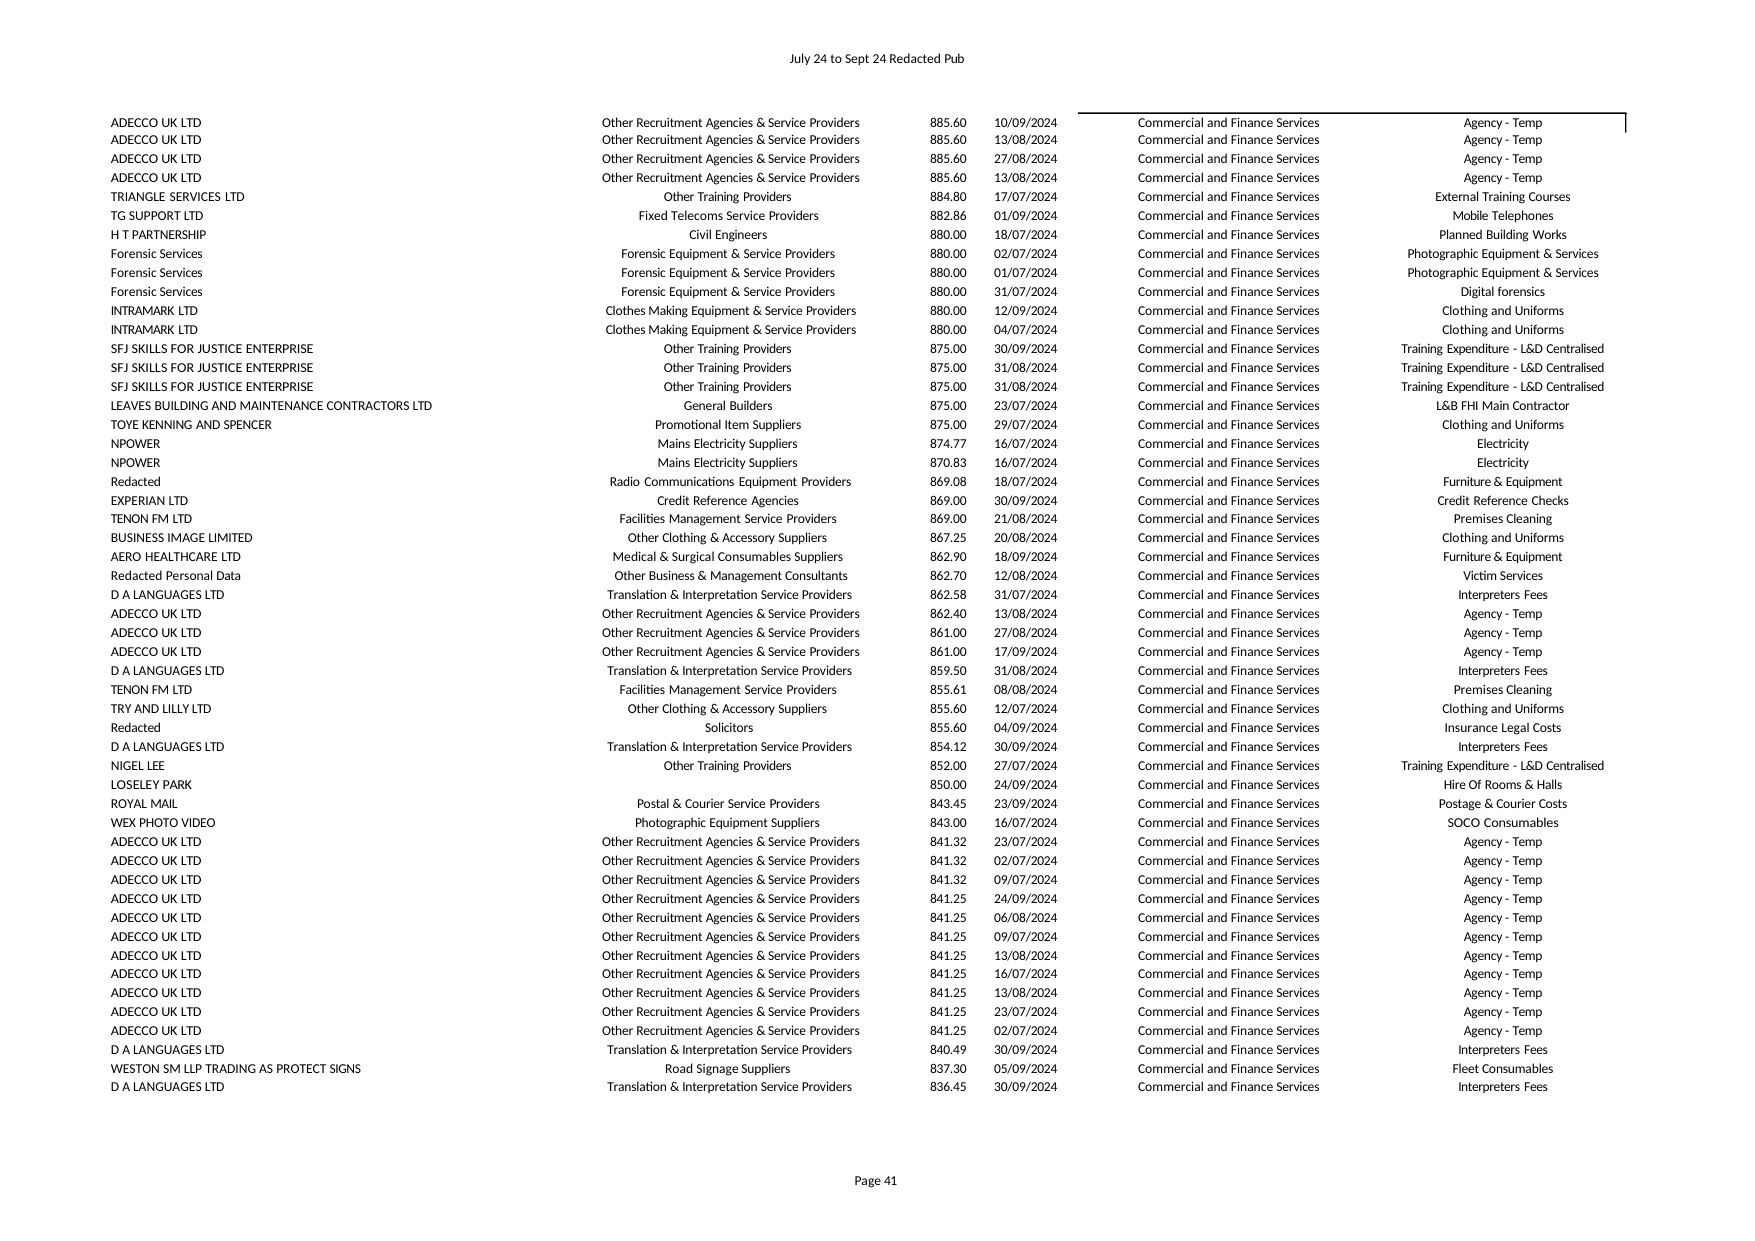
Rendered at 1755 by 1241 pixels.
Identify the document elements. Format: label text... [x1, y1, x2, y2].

table_cell 843.00 [885, 814, 978, 832]
table_cell 13/08/2024 [978, 605, 1078, 624]
table_cell Interpreters Fees [1380, 1041, 1627, 1060]
table_cell 31/08/2024 [978, 359, 1078, 377]
table_cell LEAVES BUILDING AND MAINTENANCE CONTRACTORS LTD [109, 396, 517, 415]
table_cell Commercial and Finance Services [1078, 378, 1379, 396]
table_cell Commercial and Finance Services [1078, 738, 1379, 757]
table_cell Translation & Interpretation Service Providers [517, 1041, 885, 1060]
table_cell 841.25 [885, 984, 978, 1003]
table_cell Commercial and Finance Services [1078, 321, 1379, 339]
table_cell Commercial and Finance Services [1078, 150, 1379, 169]
table_cell 867.25 [885, 529, 978, 548]
table_cell Commercial and Finance Services [1078, 624, 1379, 643]
table_cell Commercial and Finance Services [1078, 586, 1379, 605]
table_cell 01/07/2024 [978, 264, 1078, 283]
table_cell Commercial and Finance Services [1078, 908, 1379, 927]
table_cell Other Training Providers [517, 378, 885, 396]
table_cell BUSINESS IMAGE LIMITED [109, 529, 517, 548]
table_cell Translation & Interpretation Service Providers [517, 662, 885, 681]
table_cell NPOWER [109, 453, 517, 472]
table_cell Commercial and Finance Services [1078, 1022, 1379, 1041]
table_cell 18/09/2024 [978, 548, 1078, 567]
table_cell Agency - Temp [1380, 851, 1627, 870]
table_cell 880.00 [885, 283, 978, 302]
table_cell 841.32 [885, 851, 978, 870]
table_cell SFJ SKILLS FOR JUSTICE ENTERPRISE [109, 359, 517, 377]
table_cell 23/09/2024 [978, 795, 1078, 813]
table_cell Agency - Temp [1380, 150, 1627, 169]
table_cell Other Training Providers [517, 359, 885, 377]
table_cell Commercial and Finance Services [1078, 434, 1379, 453]
table_cell Other Clothing & Accessory Suppliers [517, 700, 885, 719]
table_cell 17/07/2024 [978, 188, 1078, 207]
table_cell 06/08/2024 [978, 908, 1078, 927]
table_cell 23/07/2024 [978, 1003, 1078, 1022]
table_cell 875.00 [885, 359, 978, 377]
table_cell Commercial and Finance Services [1078, 662, 1379, 681]
table_cell ADECCO UK LTD [109, 113, 517, 131]
table_cell Commercial and Finance Services [1078, 776, 1379, 794]
table_cell Redacted Personal Data [109, 567, 517, 586]
table_cell 16/07/2024 [978, 814, 1078, 832]
table_cell Mains Electricity Suppliers [517, 434, 885, 453]
table_cell 870.83 [885, 453, 978, 472]
table_cell Commercial and Finance Services [1078, 719, 1379, 738]
table_cell Insurance Legal Costs [1380, 719, 1627, 738]
table_cell Commercial and Finance Services [1078, 643, 1379, 662]
table_cell 836.45 [885, 1079, 978, 1097]
table_cell Fleet Consumables [1380, 1060, 1627, 1079]
table_cell ADECCO UK LTD [109, 984, 517, 1003]
table_cell Furniture & Equipment [1380, 548, 1627, 567]
table_cell Premises Cleaning [1380, 510, 1627, 529]
table_cell Hire Of Rooms & Halls [1380, 776, 1627, 794]
table_cell Commercial and Finance Services [1078, 359, 1379, 377]
table_cell Other Recruitment Agencies & Service Providers [517, 927, 885, 946]
table_cell Postage & Courier Costs [1380, 795, 1627, 813]
table_cell Commercial and Finance Services [1078, 927, 1379, 946]
table_cell Forensic Equipment & Service Providers [517, 283, 885, 302]
table_cell ADECCO UK LTD [109, 150, 517, 169]
table_cell Commercial and Finance Services [1078, 415, 1379, 434]
table_cell Solicitors [517, 719, 885, 738]
table_cell Agency - Temp [1380, 833, 1627, 851]
table_cell [517, 776, 885, 794]
table_cell Training Expenditure - L&D Centralised [1380, 757, 1627, 776]
table_cell Commercial and Finance Services [1078, 814, 1379, 832]
table_cell Interpreters Fees [1380, 738, 1627, 757]
table_cell Clothes Making Equipment & Service Providers [517, 321, 885, 339]
table_cell Credit Reference Agencies [517, 491, 885, 510]
table_cell 875.00 [885, 415, 978, 434]
table_cell Agency - Temp [1380, 114, 1625, 131]
table_cell 855.60 [885, 700, 978, 719]
table_cell 21/08/2024 [978, 510, 1078, 529]
table_cell ADECCO UK LTD [109, 851, 517, 870]
table_cell 16/07/2024 [978, 453, 1078, 472]
table_cell Commercial and Finance Services [1078, 245, 1379, 264]
table_cell Commercial and Finance Services [1078, 1003, 1379, 1022]
table_cell 840.49 [885, 1041, 978, 1060]
table_cell Interpreters Fees [1380, 1079, 1627, 1097]
table_cell 841.25 [885, 908, 978, 927]
table_cell ADECCO UK LTD [109, 1003, 517, 1022]
table_cell WESTON SM LLP TRADING AS PROTECT SIGNS [109, 1060, 517, 1079]
table_cell Agency - Temp [1380, 946, 1627, 965]
table_cell 837.30 [885, 1060, 978, 1079]
table_cell Commercial and Finance Services [1078, 795, 1379, 813]
table_cell Forensic Services [109, 264, 517, 283]
table_cell Agency - Temp [1380, 643, 1627, 662]
table_cell Commercial and Finance Services [1078, 984, 1379, 1003]
table_cell ROYAL MAIL [109, 795, 517, 813]
table_cell Mobile Telephones [1380, 207, 1627, 226]
table_cell 24/09/2024 [978, 889, 1078, 908]
table_cell 884.80 [885, 188, 978, 207]
table_cell TRY AND LILLY LTD [109, 700, 517, 719]
table_cell 30/09/2024 [978, 491, 1078, 510]
table_cell 862.90 [885, 548, 978, 567]
table_cell D A LANGUAGES LTD [109, 1041, 517, 1060]
table_cell Other Recruitment Agencies & Service Providers [517, 889, 885, 908]
table_cell NIGEL LEE [109, 757, 517, 776]
table_cell Commercial and Finance Services [1078, 1079, 1379, 1097]
table_cell Civil Engineers [517, 226, 885, 245]
table_cell TENON FM LTD [109, 510, 517, 529]
table_cell Agency - Temp [1380, 169, 1627, 188]
table_cell L&B FHI Main Contractor [1380, 396, 1627, 415]
table_cell ADECCO UK LTD [109, 643, 517, 662]
table_cell Commercial and Finance Services [1078, 302, 1379, 321]
table_cell Commercial and Finance Services [1078, 1041, 1379, 1060]
table_cell Redacted [109, 472, 517, 491]
table_cell Commercial and Finance Services [1078, 283, 1379, 302]
table_cell D A LANGUAGES LTD [109, 586, 517, 605]
table_cell ADECCO UK LTD [109, 833, 517, 851]
table_cell ADECCO UK LTD [109, 605, 517, 624]
table_cell ADECCO UK LTD [109, 889, 517, 908]
table_cell Commercial and Finance Services [1078, 169, 1379, 188]
table_cell 09/07/2024 [978, 927, 1078, 946]
table_cell Road Signage Suppliers [517, 1060, 885, 1079]
table_cell Commercial and Finance Services [1078, 870, 1379, 889]
table_cell 17/09/2024 [978, 643, 1078, 662]
table_cell Other Clothing & Accessory Suppliers [517, 529, 885, 548]
table_cell 885.60 [885, 131, 978, 150]
table_cell Forensic Services [109, 283, 517, 302]
table_cell NPOWER [109, 434, 517, 453]
table_cell Agency - Temp [1380, 624, 1627, 643]
table_cell Commercial and Finance Services [1078, 340, 1379, 358]
table_cell 02/07/2024 [978, 1022, 1078, 1041]
table_cell 875.00 [885, 396, 978, 415]
table_cell 27/08/2024 [978, 150, 1078, 169]
table_cell Commercial and Finance Services [1078, 131, 1379, 150]
table_cell TRIANGLE SERVICES LTD [109, 188, 517, 207]
table_cell 869.08 [885, 472, 978, 491]
table_cell Other Recruitment Agencies & Service Providers [517, 946, 885, 965]
table_cell 31/08/2024 [978, 662, 1078, 681]
table_cell Promotional Item Suppliers [517, 415, 885, 434]
table_cell SFJ SKILLS FOR JUSTICE ENTERPRISE [109, 378, 517, 396]
table_cell Credit Reference Checks [1380, 491, 1627, 510]
table_cell WEX PHOTO VIDEO [109, 814, 517, 832]
table_cell Facilities Management Service Providers [517, 510, 885, 529]
table_cell 861.00 [885, 624, 978, 643]
table_cell 18/07/2024 [978, 226, 1078, 245]
table_cell Commercial and Finance Services [1078, 264, 1379, 283]
table_cell Other Recruitment Agencies & Service Providers [517, 1022, 885, 1041]
table_cell Victim Services [1380, 567, 1627, 586]
table_cell 31/08/2024 [978, 378, 1078, 396]
table_cell 13/08/2024 [978, 131, 1078, 150]
table_cell Other Training Providers [517, 757, 885, 776]
table_cell 31/07/2024 [978, 283, 1078, 302]
table_cell 850.00 [885, 776, 978, 794]
table_cell 843.45 [885, 795, 978, 813]
table_cell Agency - Temp [1380, 984, 1627, 1003]
table_cell 841.32 [885, 870, 978, 889]
table_cell TOYE KENNING AND SPENCER [109, 415, 517, 434]
table_cell 29/07/2024 [978, 415, 1078, 434]
table_cell Other Recruitment Agencies & Service Providers [517, 984, 885, 1003]
table_cell Agency - Temp [1380, 908, 1627, 927]
table_cell Commercial and Finance Services [1078, 472, 1379, 491]
table_cell ADECCO UK LTD [109, 131, 517, 150]
table_cell Interpreters Fees [1380, 586, 1627, 605]
table_cell SOCO Consumables [1380, 814, 1627, 832]
table_cell 859.50 [885, 662, 978, 681]
table_cell Agency - Temp [1380, 1022, 1627, 1041]
table_cell Commercial and Finance Services [1078, 529, 1379, 548]
table_cell Clothing and Uniforms [1380, 700, 1627, 719]
table_cell Clothing and Uniforms [1380, 529, 1627, 548]
table_cell 880.00 [885, 245, 978, 264]
table_cell Commercial and Finance Services [1078, 889, 1379, 908]
table_cell 23/07/2024 [978, 396, 1078, 415]
table_cell 869.00 [885, 510, 978, 529]
table_cell 852.00 [885, 757, 978, 776]
table_cell Interpreters Fees [1380, 662, 1627, 681]
table_cell 874.77 [885, 434, 978, 453]
table_cell Commercial and Finance Services [1078, 453, 1379, 472]
table_cell 841.25 [885, 927, 978, 946]
table_cell Furniture & Equipment [1380, 472, 1627, 491]
table_cell Medical & Surgical Consumables Suppliers [517, 548, 885, 567]
table_cell Commercial and Finance Services [1078, 946, 1379, 965]
table_cell D A LANGUAGES LTD [109, 1079, 517, 1097]
table_cell Commercial and Finance Services [1078, 700, 1379, 719]
table_cell 20/08/2024 [978, 529, 1078, 548]
table_cell Premises Cleaning [1380, 681, 1627, 700]
table_cell Clothing and Uniforms [1380, 302, 1627, 321]
table_cell Commercial and Finance Services [1078, 491, 1379, 510]
table_cell 30/09/2024 [978, 738, 1078, 757]
table_cell 13/08/2024 [978, 169, 1078, 188]
table_cell Redacted [109, 719, 517, 738]
table_cell Agency - Temp [1380, 605, 1627, 624]
table_cell Other Training Providers [517, 340, 885, 358]
table_cell Agency - Temp [1380, 131, 1627, 150]
table_cell 05/09/2024 [978, 1060, 1078, 1079]
table_cell Commercial and Finance Services [1078, 510, 1379, 529]
table_cell TENON FM LTD [109, 681, 517, 700]
table_cell 841.32 [885, 833, 978, 851]
table_cell 862.58 [885, 586, 978, 605]
table_cell Other Recruitment Agencies & Service Providers [517, 624, 885, 643]
table_cell Mains Electricity Suppliers [517, 453, 885, 472]
table_cell Commercial and Finance Services [1078, 396, 1379, 415]
table_cell 880.00 [885, 226, 978, 245]
table_cell 04/07/2024 [978, 321, 1078, 339]
table_cell 10/09/2024 [978, 113, 1078, 131]
table_cell Agency - Temp [1380, 870, 1627, 889]
table_cell 862.70 [885, 567, 978, 586]
table_cell 02/07/2024 [978, 245, 1078, 264]
table_cell H T PARTNERSHIP [109, 226, 517, 245]
table_cell 12/09/2024 [978, 302, 1078, 321]
table_cell ADECCO UK LTD [109, 927, 517, 946]
table_cell 13/08/2024 [978, 984, 1078, 1003]
table_cell 882.86 [885, 207, 978, 226]
table_cell Commercial and Finance Services [1078, 681, 1379, 700]
table_cell General Builders [517, 396, 885, 415]
table_cell 880.00 [885, 264, 978, 283]
table_cell AERO HEALTHCARE LTD [109, 548, 517, 567]
table_cell Other Recruitment Agencies & Service Providers [517, 833, 885, 851]
table_cell 16/07/2024 [978, 965, 1078, 984]
table_cell 885.60 [885, 113, 978, 131]
table_cell Agency - Temp [1380, 889, 1627, 908]
table_cell INTRAMARK LTD [109, 321, 517, 339]
table_cell Postal & Courier Service Providers [517, 795, 885, 813]
table_cell 885.60 [885, 169, 978, 188]
table_cell 16/07/2024 [978, 434, 1078, 453]
table_cell Facilities Management Service Providers [517, 681, 885, 700]
table_cell 01/09/2024 [978, 207, 1078, 226]
table_cell Commercial and Finance Services [1078, 548, 1379, 567]
table_cell 861.00 [885, 643, 978, 662]
table_cell Commercial and Finance Services [1078, 851, 1379, 870]
table_cell 27/08/2024 [978, 624, 1078, 643]
table_cell ADECCO UK LTD [109, 946, 517, 965]
table_cell 841.25 [885, 965, 978, 984]
table_cell ADECCO UK LTD [109, 870, 517, 889]
table_cell Training Expenditure - L&D Centralised [1380, 359, 1627, 377]
table_cell ADECCO UK LTD [109, 169, 517, 188]
table_cell Other Recruitment Agencies & Service Providers [517, 131, 885, 150]
table_cell ADECCO UK LTD [109, 965, 517, 984]
table_cell 875.00 [885, 340, 978, 358]
table_cell 880.00 [885, 302, 978, 321]
table_cell Photographic Equipment & Services [1380, 245, 1627, 264]
table_cell Electricity [1380, 453, 1627, 472]
table_cell 885.60 [885, 150, 978, 169]
table_cell SFJ SKILLS FOR JUSTICE ENTERPRISE [109, 340, 517, 358]
table_cell Commercial and Finance Services [1078, 226, 1379, 245]
table_cell Planned Building Works [1380, 226, 1627, 245]
table_cell 841.25 [885, 946, 978, 965]
table_cell Translation & Interpretation Service Providers [517, 586, 885, 605]
table_cell 30/09/2024 [978, 340, 1078, 358]
table_cell 13/08/2024 [978, 946, 1078, 965]
table_cell Photographic Equipment & Services [1380, 264, 1627, 283]
table_cell Commercial and Finance Services [1078, 757, 1379, 776]
table_cell Clothing and Uniforms [1380, 321, 1627, 339]
table_cell ADECCO UK LTD [109, 908, 517, 927]
table_cell Clothing and Uniforms [1380, 415, 1627, 434]
table_cell EXPERIAN LTD [109, 491, 517, 510]
table_cell INTRAMARK LTD [109, 302, 517, 321]
table_cell 23/07/2024 [978, 833, 1078, 851]
table_cell Forensic Services [109, 245, 517, 264]
table_cell Commercial and Finance Services [1078, 567, 1379, 586]
table_cell Commercial and Finance Services [1078, 605, 1379, 624]
table_cell 04/09/2024 [978, 719, 1078, 738]
table_cell Agency - Temp [1380, 965, 1627, 984]
table_cell 855.60 [885, 719, 978, 738]
table_cell 841.25 [885, 1003, 978, 1022]
table_cell Other Business & Management Consultants [517, 567, 885, 586]
table_cell 841.25 [885, 1022, 978, 1041]
table_cell TG SUPPORT LTD [109, 207, 517, 226]
table_cell Agency - Temp [1380, 1003, 1627, 1022]
table_cell Commercial and Finance Services [1078, 1060, 1379, 1079]
table_cell 31/07/2024 [978, 586, 1078, 605]
table_cell ADECCO UK LTD [109, 1022, 517, 1041]
table_cell 02/07/2024 [978, 851, 1078, 870]
table_cell Agency - Temp [1380, 927, 1627, 946]
table_cell 08/08/2024 [978, 681, 1078, 700]
table_cell 855.61 [885, 681, 978, 700]
table_cell Translation & Interpretation Service Providers [517, 1079, 885, 1097]
table_cell Fixed Telecoms Service Providers [517, 207, 885, 226]
table_cell 862.40 [885, 605, 978, 624]
table_cell 09/07/2024 [978, 870, 1078, 889]
table_cell Clothes Making Equipment & Service Providers [517, 302, 885, 321]
table_cell ADECCO UK LTD [109, 624, 517, 643]
table_cell Digital forensics [1380, 283, 1627, 302]
table_cell Forensic Equipment & Service Providers [517, 245, 885, 264]
table_cell Other Recruitment Agencies & Service Providers [517, 150, 885, 169]
table_cell 12/08/2024 [978, 567, 1078, 586]
table_cell Translation & Interpretation Service Providers [517, 738, 885, 757]
table_cell Other Recruitment Agencies & Service Providers [517, 870, 885, 889]
table_cell D A LANGUAGES LTD [109, 662, 517, 681]
table_cell Commercial and Finance Services [1078, 965, 1379, 984]
table_cell External Training Courses [1380, 188, 1627, 207]
table_cell Training Expenditure - L&D Centralised [1380, 340, 1627, 358]
table_cell Electricity [1380, 434, 1627, 453]
table_cell D A LANGUAGES LTD [109, 738, 517, 757]
table_cell Commercial and Finance Services [1078, 207, 1379, 226]
table_cell Commercial and Finance Services [1078, 114, 1379, 131]
table_cell Photographic Equipment Suppliers [517, 814, 885, 832]
table_cell 27/07/2024 [978, 757, 1078, 776]
table_cell 30/09/2024 [978, 1041, 1078, 1060]
table_cell 841.25 [885, 889, 978, 908]
table_cell 24/09/2024 [978, 776, 1078, 794]
table_cell Training Expenditure - L&D Centralised [1380, 378, 1627, 396]
table_cell Commercial and Finance Services [1078, 833, 1379, 851]
table_cell Other Recruitment Agencies & Service Providers [517, 908, 885, 927]
table_cell Radio Communications Equipment Providers [517, 472, 885, 491]
table_cell 869.00 [885, 491, 978, 510]
table_cell Other Training Providers [517, 188, 885, 207]
table_cell Other Recruitment Agencies & Service Providers [517, 113, 885, 131]
table_cell 30/09/2024 [978, 1079, 1078, 1097]
table_cell 12/07/2024 [978, 700, 1078, 719]
table_cell Other Recruitment Agencies & Service Providers [517, 169, 885, 188]
table_cell Other Recruitment Agencies & Service Providers [517, 965, 885, 984]
table_cell 880.00 [885, 321, 978, 339]
table_cell Forensic Equipment & Service Providers [517, 264, 885, 283]
table_cell Other Recruitment Agencies & Service Providers [517, 643, 885, 662]
table_cell 875.00 [885, 378, 978, 396]
table_cell Other Recruitment Agencies & Service Providers [517, 1003, 885, 1022]
table_cell 854.12 [885, 738, 978, 757]
table_cell 18/07/2024 [978, 472, 1078, 491]
table_cell LOSELEY PARK [109, 776, 517, 794]
table_cell Other Recruitment Agencies & Service Providers [517, 605, 885, 624]
table_cell Other Recruitment Agencies & Service Providers [517, 851, 885, 870]
table_cell Commercial and Finance Services [1078, 188, 1379, 207]
